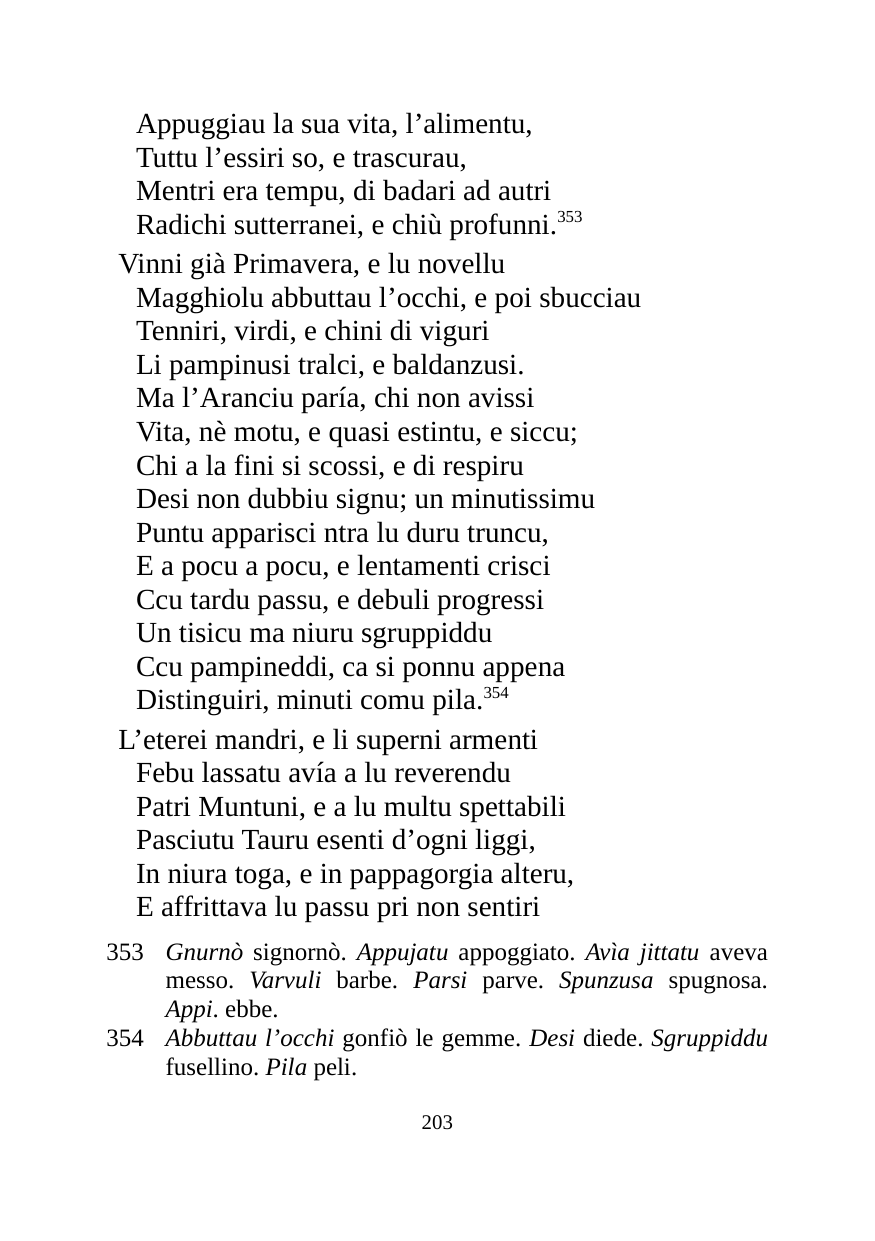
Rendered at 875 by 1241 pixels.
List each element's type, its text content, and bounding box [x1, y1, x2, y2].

text Vinni già Primavera, e lu novellu Magghiolu abbuttau l’occhi, e poi sbucciau Tenniri, virdi, e chini di viguri Li pampinusi tralci, e baldanzusi. Ma l’Aranciu paría, chi non avissi Vita, nè motu, e quasi estintu, e siccu; Chi a la fini si scossi, e di respiru Desi non dubbiu signu; un minutissimu Puntu apparisci ntra lu duru truncu, E a pocu a pocu, e lentamenti crisci Ccu tardu passu, e debuli progressi Un tisicu ma niuru sgruppiddu Ccu pampineddi, ca si ponnu appena Distinguiri, minuti comu pila. [118, 246, 768, 716]
text Appuggiau la sua vita, l’alimentu, Tuttu l’essiri so, e trascurau, Mentri era tempu, di badari ad autri Radichi sutterranei, e chiù profunni. [118, 106, 768, 240]
text Gnurnò signornò. Appujatu appoggiato. Avìa jittatu aveva messo. Varvuli barbe. Parsi parve. Spunzusa spugnosa. Appi. ebbe. [106, 937, 768, 1023]
text L’eterei mandri, e li superni armenti Febu lassatu avía a lu reverendu Patri Muntuni, e a lu multu spettabili Pasciutu Tauru esenti d’ogni liggi, In niura toga, e in pappagorgia alteru, E affrittava lu passu pri non sentiri [118, 722, 768, 923]
text Abbuttau l’occhi gonfiò le gemme. Desi diede. Sgruppiddu fusellino. Pila peli. [106, 1023, 768, 1080]
